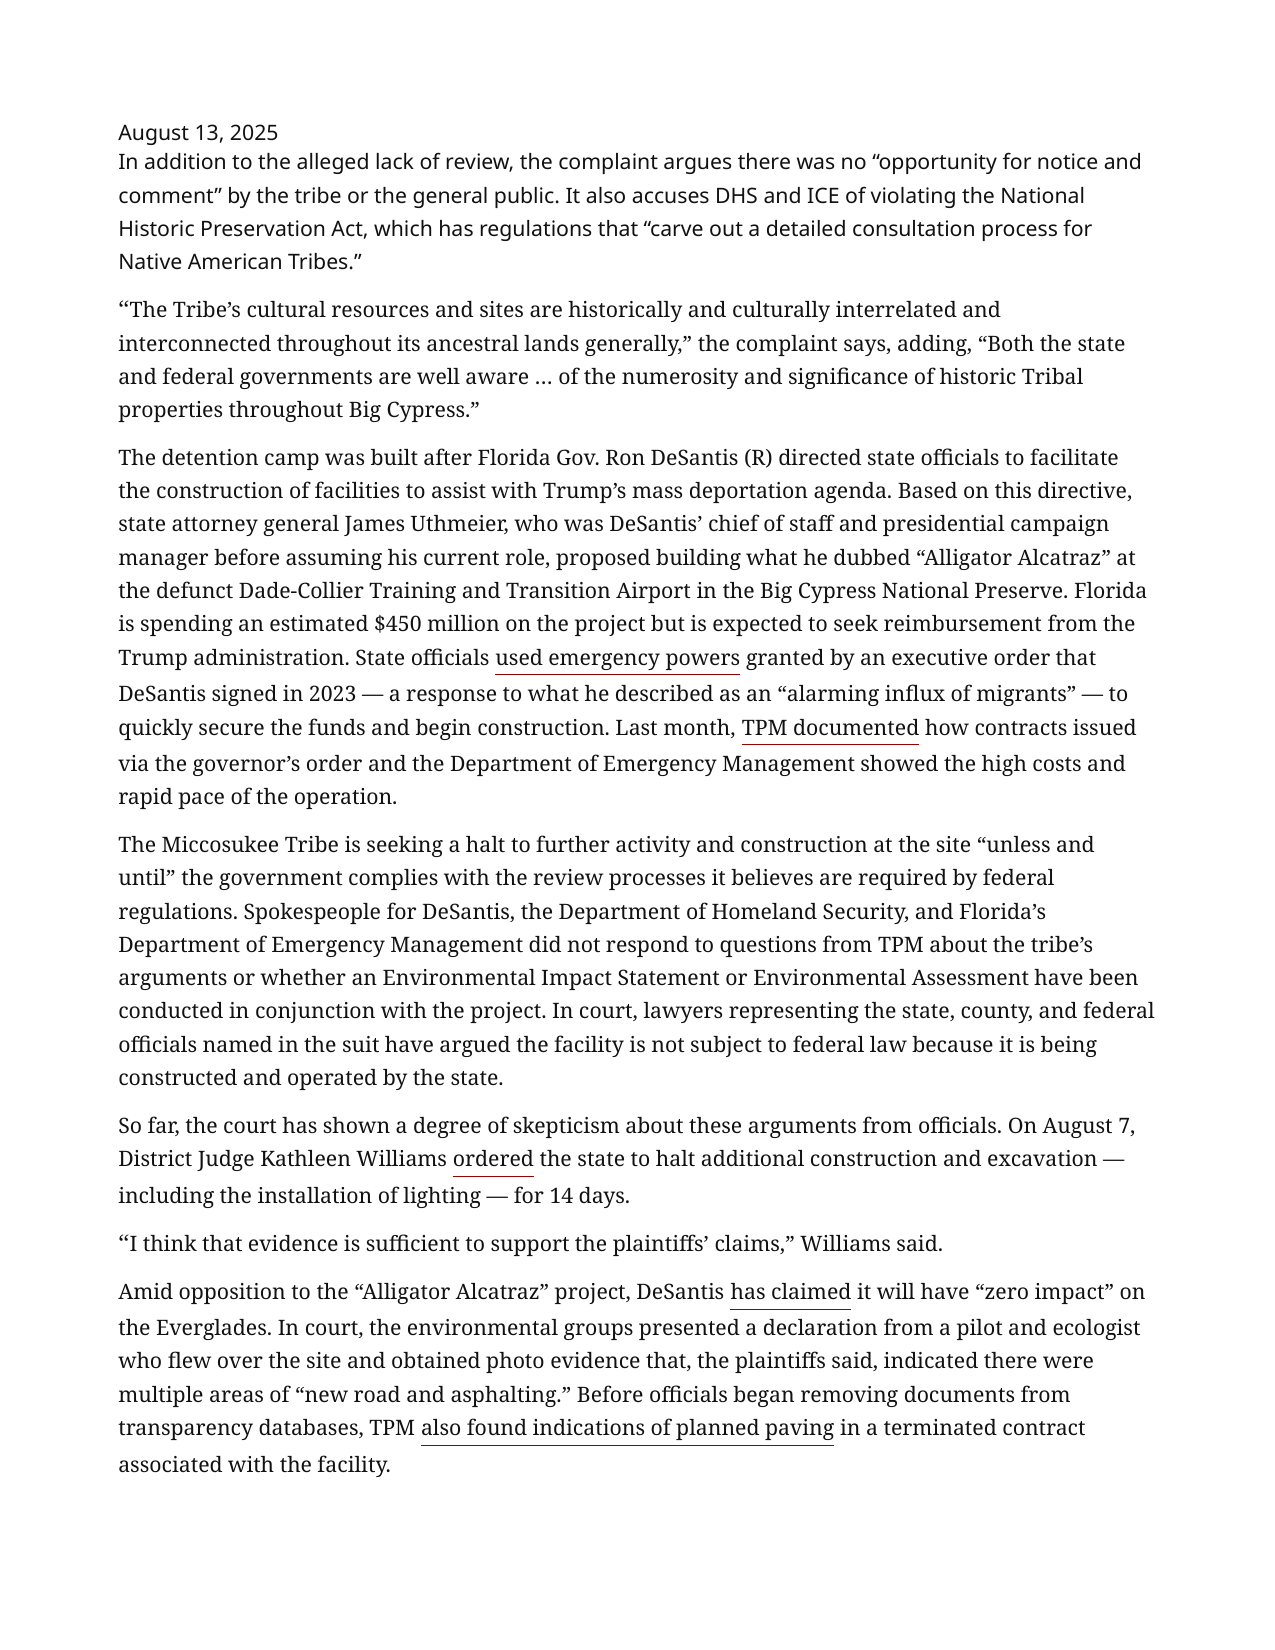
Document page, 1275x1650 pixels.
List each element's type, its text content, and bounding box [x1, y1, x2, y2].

text In addition to the alleged lack of review, the complaint argues there was no “opportunity for notice and comment” by the tribe or the general public. It also accuses DHS and ICE of violating the National Historic Preservation Act, which has regulations that “carve out a detailed consultation process for Native American Tribes.” [118, 147, 1157, 276]
text Amid opposition to the “Alligator Alcatraz” project, DeSantis has claimed it will have “zero impact” on the Everglades. In court, the environmental groups presented a declaration from a pilot and ecologist who flew over the site and obtained photo evidence that, the plaintiffs said, indicated there were multiple areas of “new road and asphalting.” Before officials began removing documents from transparency databases, TPM also found indications of planned paving in a terminated contract associated with the facility. [118, 1277, 1157, 1478]
text “The Tribe’s cultural resources and sites are historically and culturally interrelated and interconnected throughout its ancestral lands generally,” the complaint says, adding, “Both the state and federal governments are well aware … of the numerosity and significance of historic Tribal properties throughout Big Cypress.” [118, 294, 1157, 424]
text The detention camp was built after Florida Gov. Ron DeSantis (R) directed state officials to facilitate the construction of facilities to assist with Trump’s mass deportation agenda. Based on this directive, state attorney general James Uthmeier, who was DeSantis’ chief of staff and presidential campaign manager before assuming his current role, proposed building what he dubbed “Alligator Alcatraz” at the defunct Dade-Collier Training and Transition Airport in the Big Cypress National Preserve. Florida is spending an estimated $450 million on the project but is expected to seek reimbursement from the Trump administration. State officials used emergency powers granted by an executive order that DeSantis signed in 2023 — a response to what he described as an “alarming influx of migrants” — to quickly secure the funds and begin construction. Last month, TPM documented how contracts issued via the governor’s order and the Department of Emergency Management showed the high costs and rapid pace of the operation. [118, 443, 1157, 811]
text August 13, 2025 [118, 118, 1157, 147]
text So far, the court has shown a degree of skepticism about these arguments from officials. On August 7, District Judge Kathleen Williams ordered the state to halt additional construction and excavation — including the installation of lighting — for 14 days. [118, 1110, 1157, 1209]
text “I think that evidence is sufficient to support the plaintiffs’ claims,” Williams said. [118, 1228, 1157, 1258]
text The Miccosukee Tribe is seeking a halt to further activity and construction at the site “unless and until” the government complies with the review processes it believes are required by federal regulations. Spokespeople for DeSantis, the Department of Homeland Security, and Florida’s Department of Emergency Management did not respond to questions from TPM about the tribe’s arguments or whether an Environmental Impact Statement or Environmental Assessment have been conducted in conjunction with the project. In court, lawyers representing the state, county, and federal officials named in the suit have argued the facility is not subject to federal law because it is being constructed and operated by the state. [118, 830, 1157, 1091]
